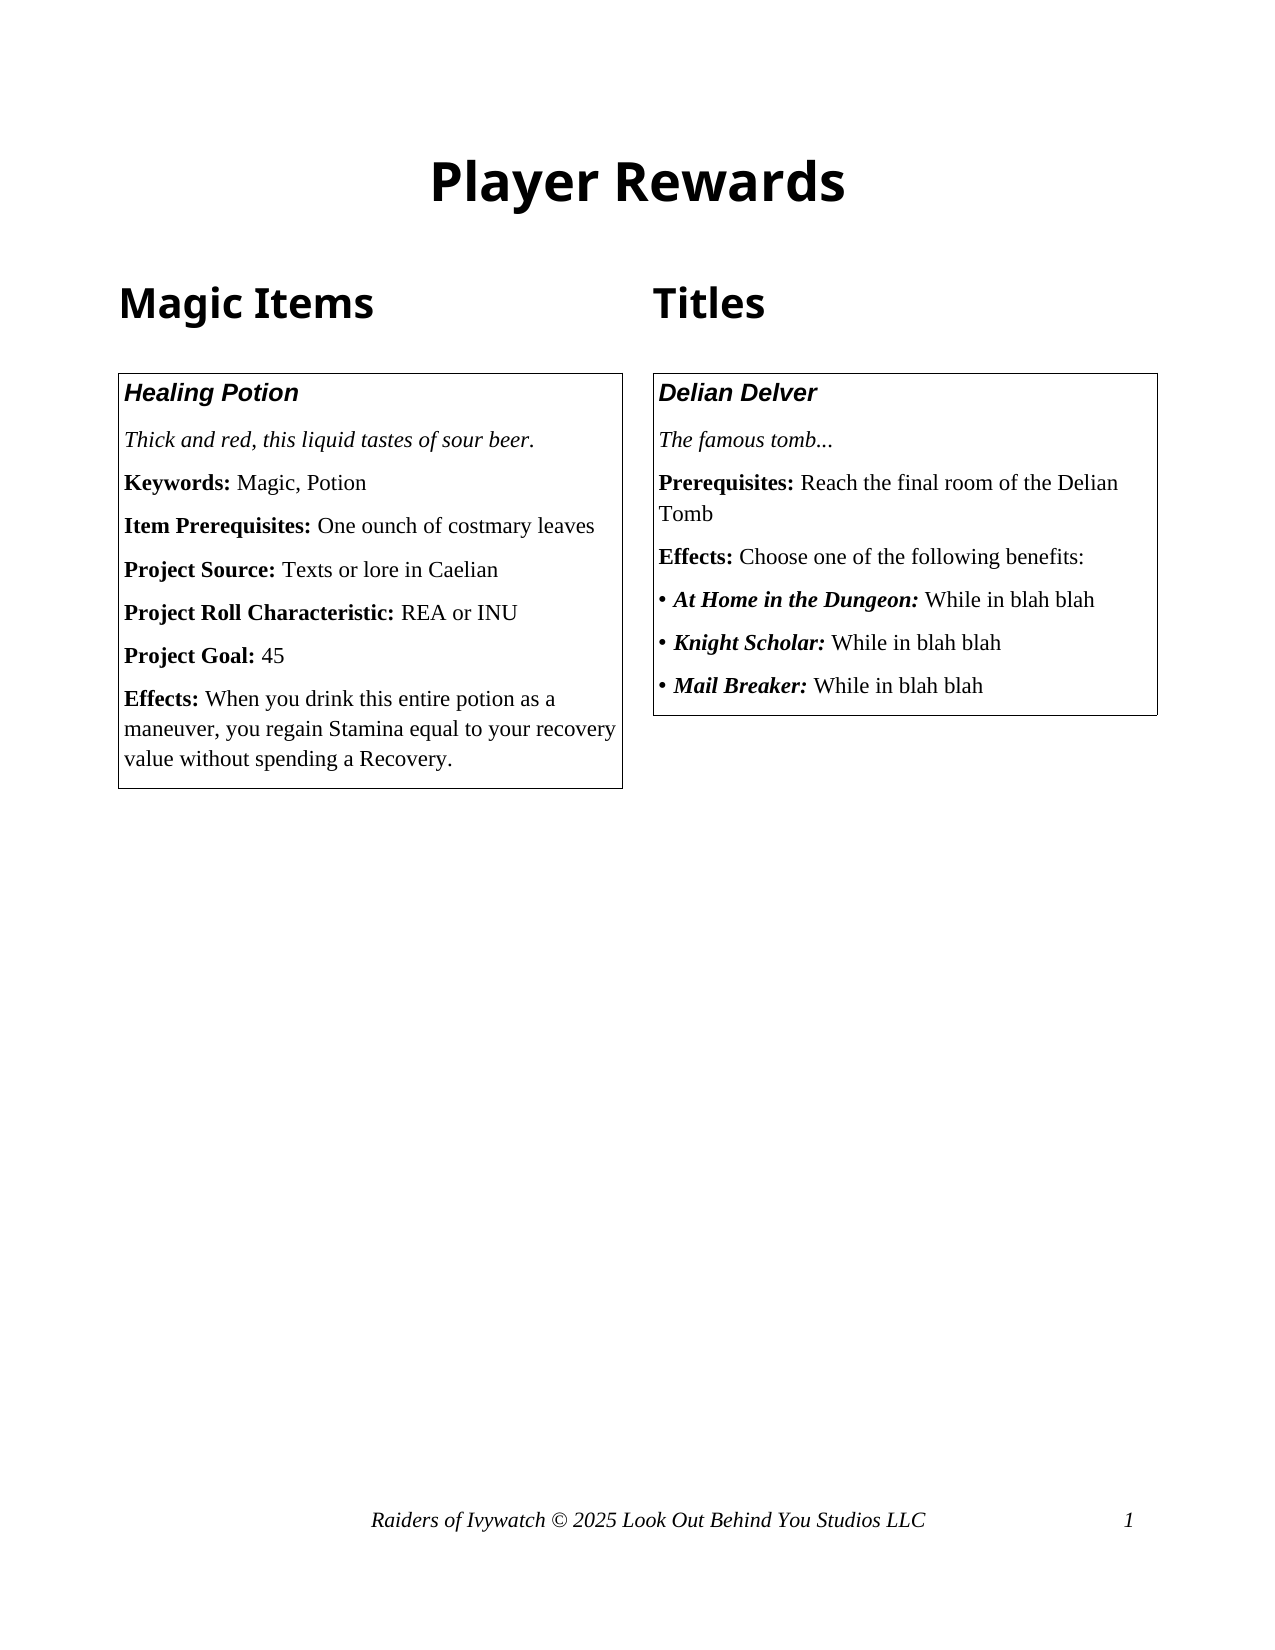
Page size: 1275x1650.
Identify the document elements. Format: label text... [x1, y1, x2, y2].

subtitle Player Rewards [118, 143, 1157, 217]
table_header Delian Delver The famous tomb... Prerequisites: Reach the final room of the Delian Tomb Effects: Choose one of the following benefits: At Home in the Dungeon: While in blah blah Knight Scholar: While in blah blah Mail Breaker: While in blah blah [654, 374, 1157, 715]
subtitle Magic Items [118, 274, 622, 331]
table_header Healing Potion Thick and red, this liquid tastes of sour beer. Keywords: Magic, Potion Item Prerequisites: One ounch of costmary leaves Project Source: Texts or lore in Caelian Project Roll Characteristic: REA or INU Project Goal: 45 Effects: When you drink this entire potion as a maneuver, you regain Stamina equal to your recovery value without spending a Recovery. [119, 374, 622, 788]
subtitle Titles [652, 274, 1157, 331]
